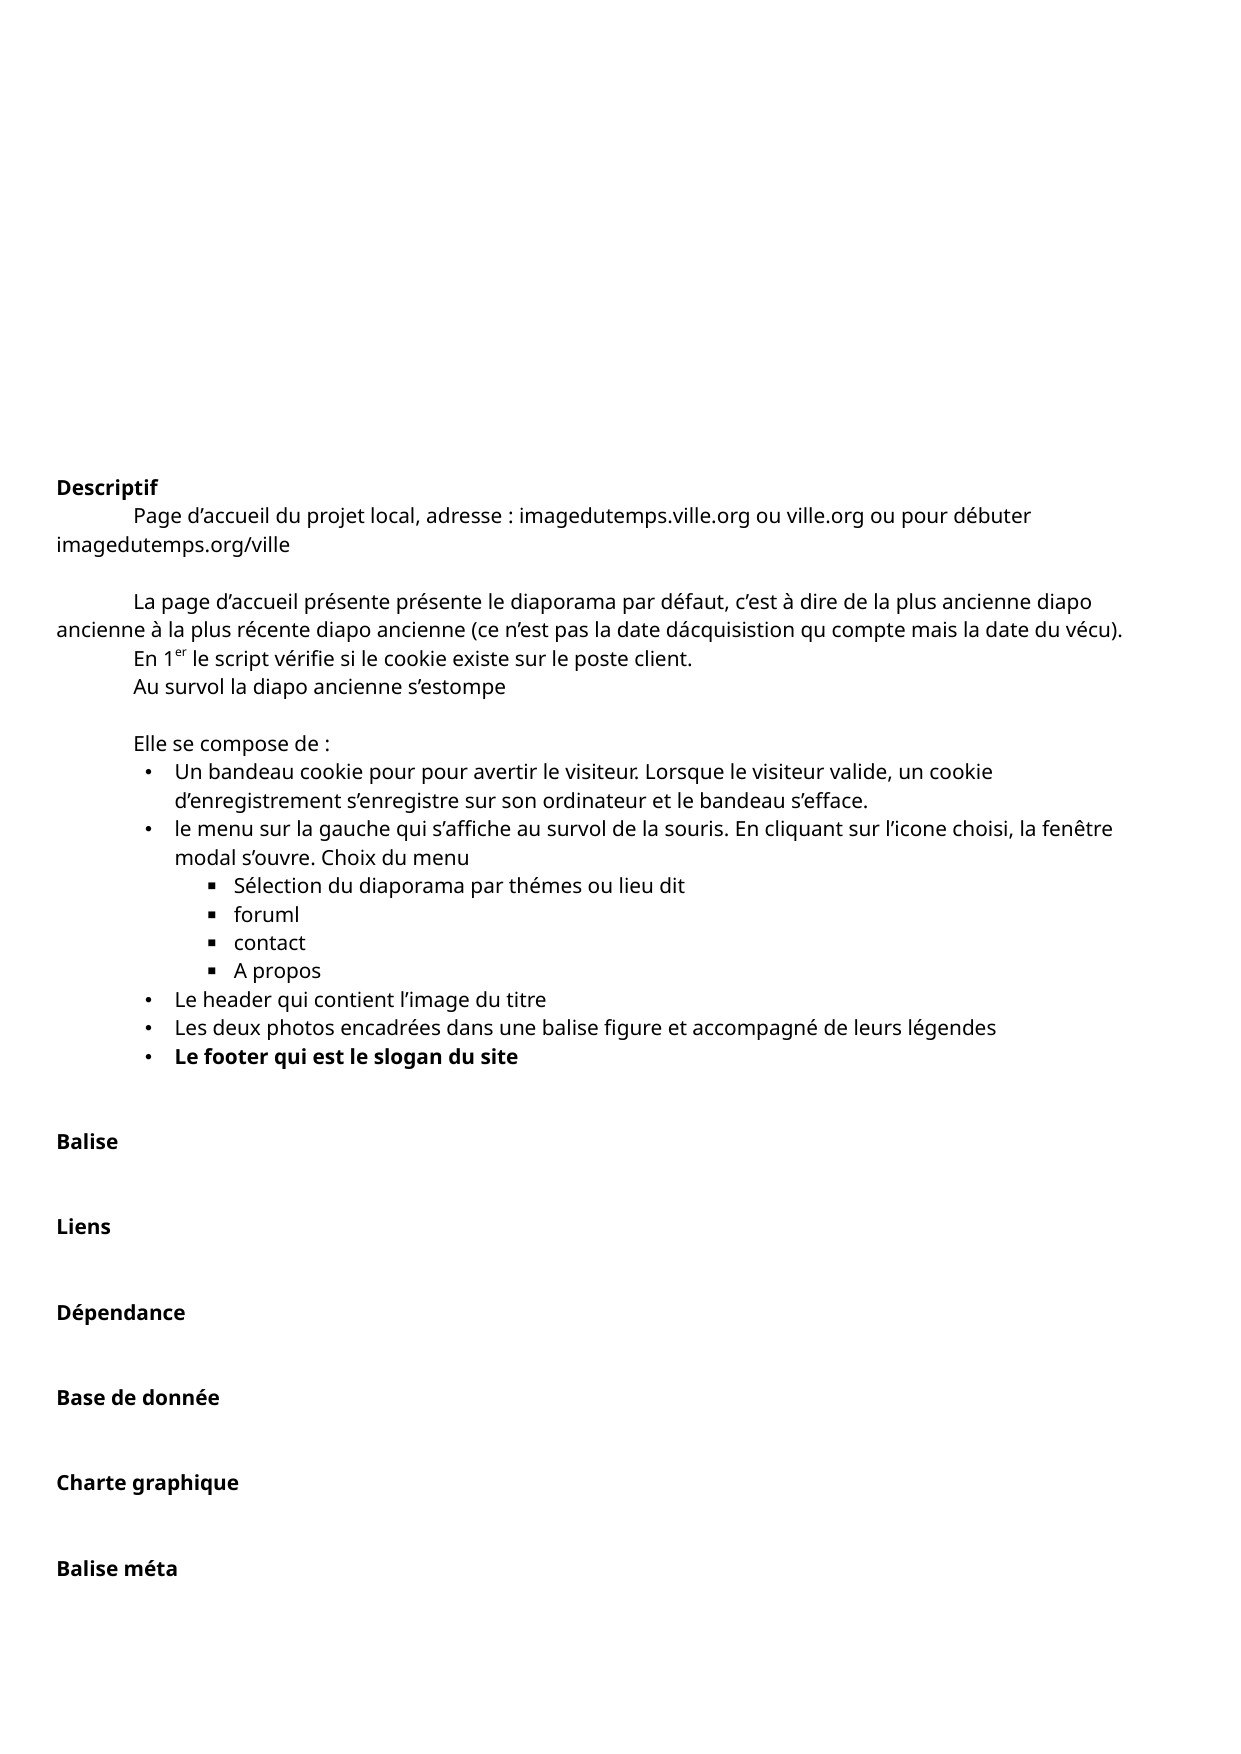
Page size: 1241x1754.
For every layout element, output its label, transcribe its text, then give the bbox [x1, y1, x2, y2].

list Le header qui contient l’image du titre [145, 985, 1161, 1013]
list foruml [204, 900, 1161, 928]
text Au survol la diapo ancienne s’estompe [56, 672, 1161, 701]
list Le footer qui est le slogan du site [145, 1042, 1161, 1070]
text Dépendance [56, 1298, 1161, 1326]
text En 1er le script vérifie si le cookie existe sur le poste client. [56, 644, 1161, 672]
list A propos [204, 957, 1161, 985]
text Balise [56, 1127, 1161, 1156]
text Liens [56, 1212, 1161, 1241]
list Sélection du diaporama par thémes ou lieu dit [204, 871, 1161, 900]
list le menu sur la gauche qui s’affiche au survol de la souris. En cliquant sur l’icone choisi, la fenêtre modal s’ouvre. Choix du menu [145, 814, 1161, 871]
text Page d’accueil du projet local, adresse : imagedutemps.ville.org ou ville.org ou pour débuter imagedutemps.org/ville [56, 502, 1161, 558]
text Balise méta [56, 1554, 1161, 1582]
text Descriptif [56, 473, 1161, 502]
text Elle se compose de : [56, 729, 1161, 757]
text La page d’accueil présente présente le diaporama par défaut, c’est à dire de la plus ancienne diapo ancienne à la plus récente diapo ancienne (ce n’est pas la date dácquisistion qu compte mais la date du vécu). [56, 587, 1161, 644]
list Les deux photos encadrées dans une balise figure et accompagné de leurs légendes [145, 1013, 1161, 1042]
text Base de donnée [56, 1383, 1161, 1412]
list Un bandeau cookie pour pour avertir le visiteur. Lorsque le visiteur valide, un cookie d’enregistrement s’enregistre sur son ordinateur et le bandeau s’efface. [145, 757, 1161, 814]
text Charte graphique [56, 1468, 1161, 1497]
list contact [204, 928, 1161, 957]
